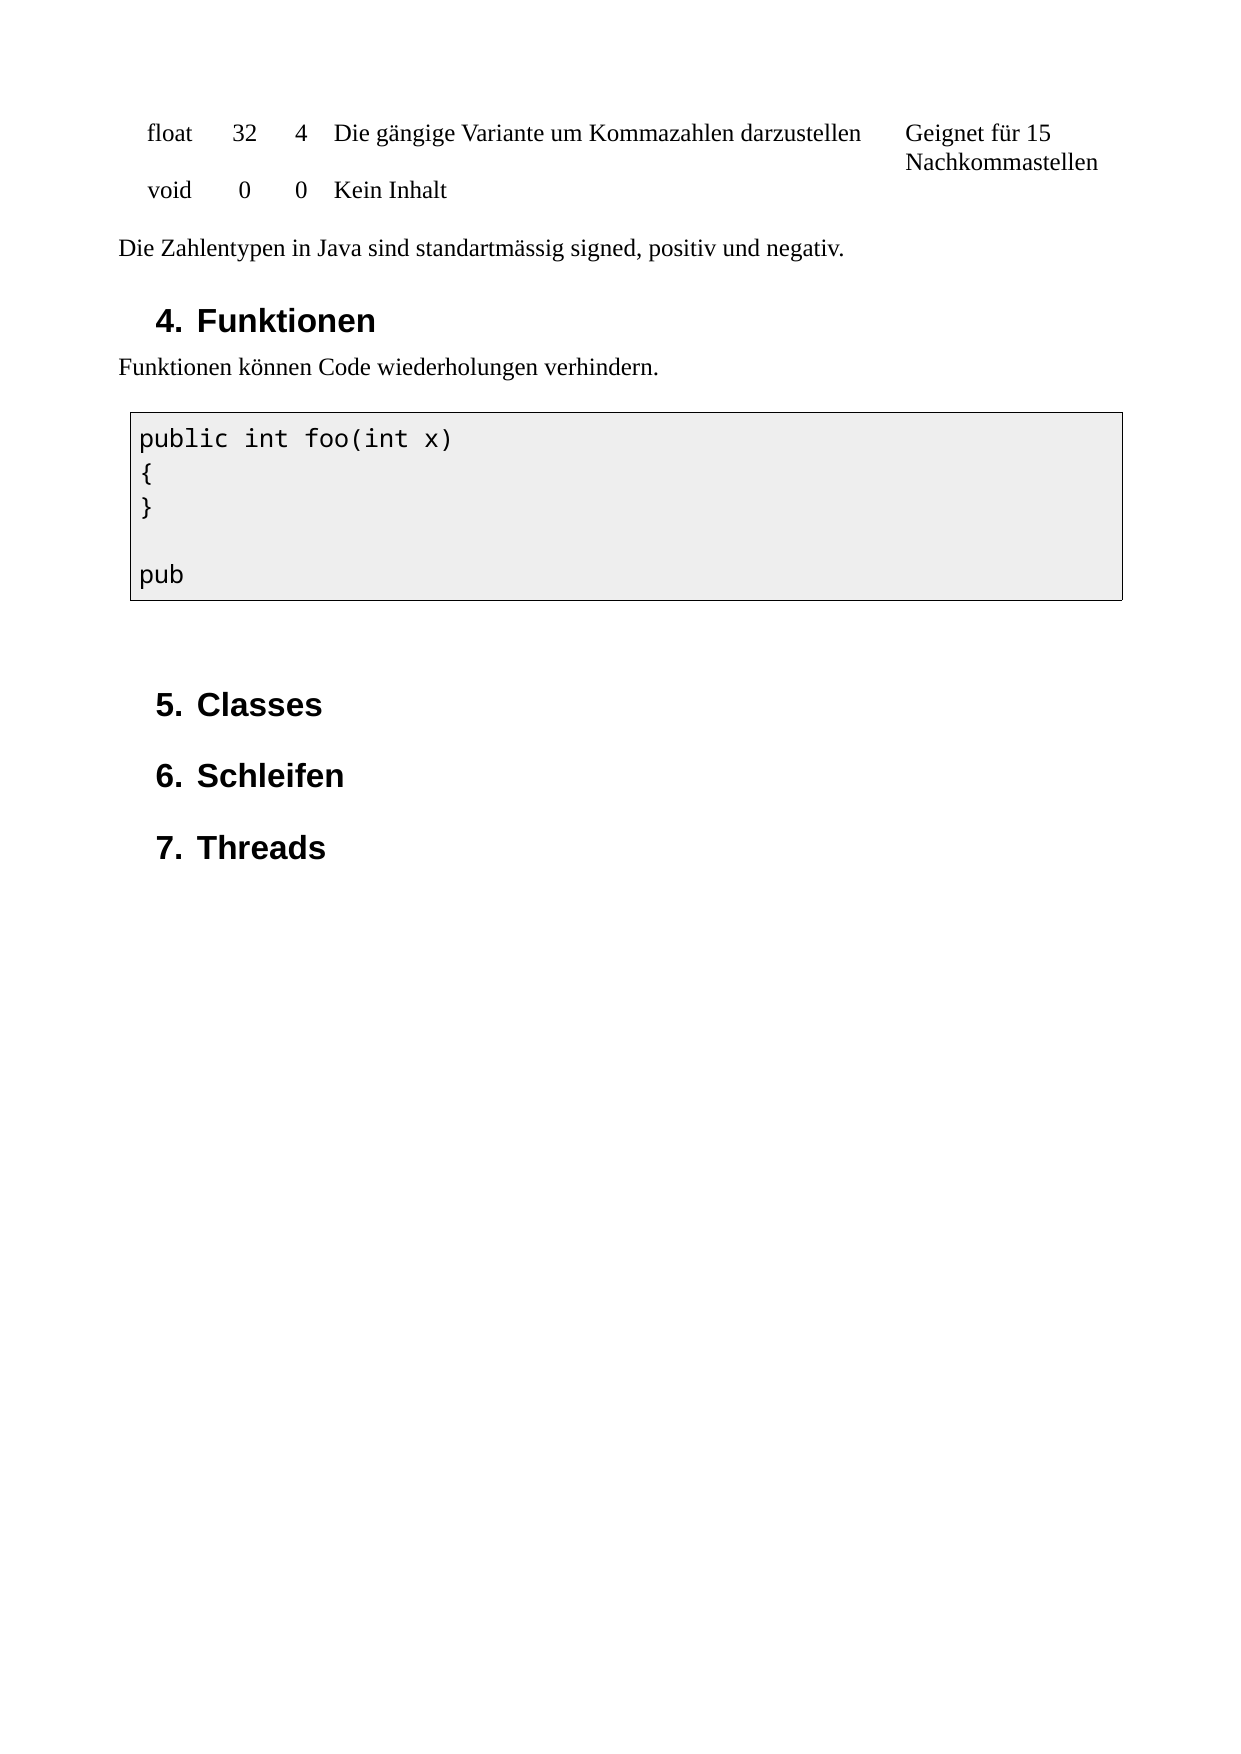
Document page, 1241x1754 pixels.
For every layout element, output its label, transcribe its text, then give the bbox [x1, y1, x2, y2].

table_cell Geignet für 15 Nachkommastellen [905, 118, 1122, 176]
subtitle Classes [155, 685, 1122, 723]
table_cell float [118, 118, 221, 176]
table_cell 0 [268, 176, 334, 204]
subtitle Schleifen [155, 757, 1122, 795]
text Die Zahlentypen in Java sind standartmässig signed, positiv und negativ. [118, 233, 1122, 262]
table_cell Die gängige Variante um Kommazahlen darzustellen [334, 118, 905, 176]
text { [139, 455, 1113, 489]
table_cell 32 [221, 118, 268, 176]
table_cell void [118, 176, 221, 204]
table_cell [905, 176, 1122, 204]
table_cell Kein Inhalt [334, 176, 905, 204]
subtitle Threads [155, 828, 1122, 867]
text } [139, 489, 1113, 523]
text Funktionen können Code wiederholungen verhindern. [118, 352, 1122, 381]
text pub [139, 557, 1113, 591]
table_cell 4 [268, 118, 334, 176]
subtitle Funktionen [155, 302, 1122, 340]
table_cell 0 [221, 176, 268, 204]
text public int foo(int x) [139, 421, 1113, 455]
